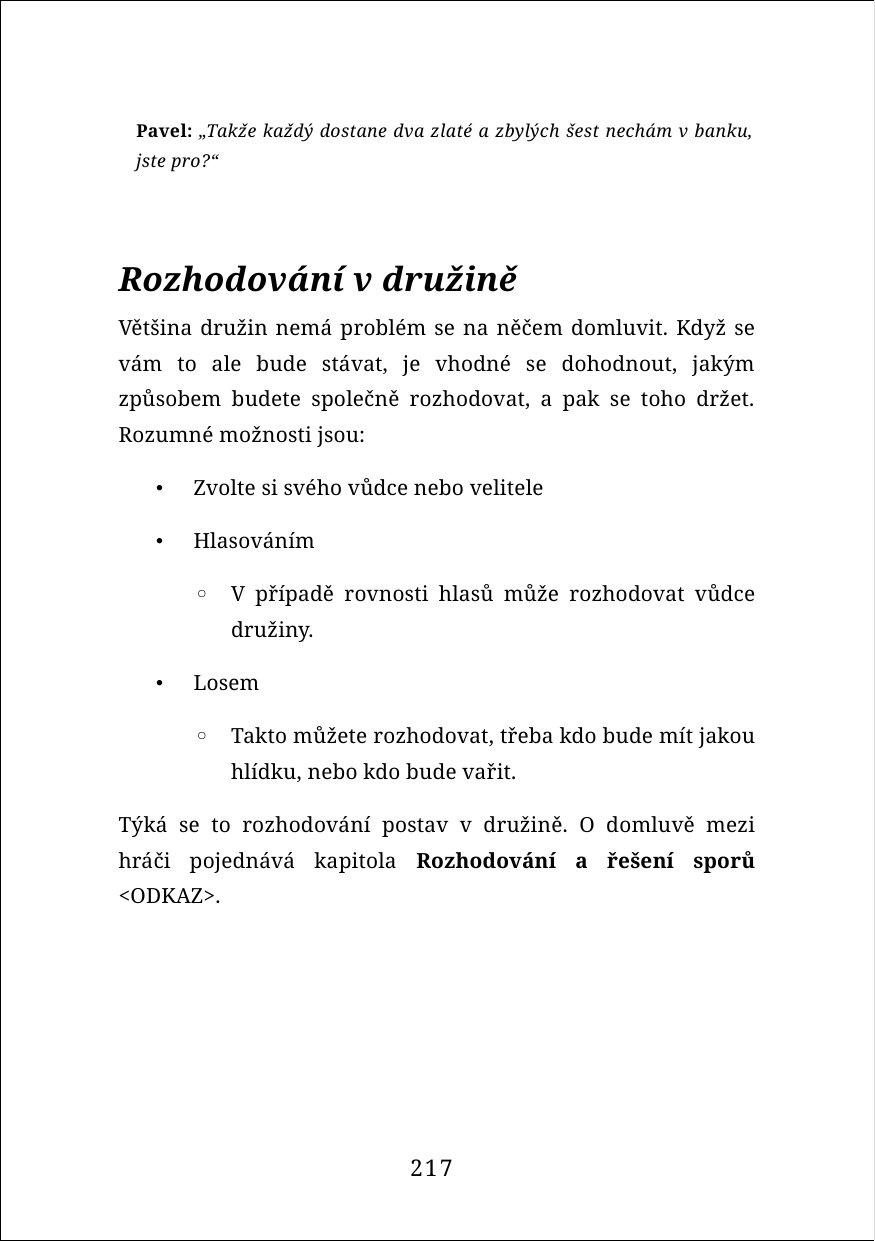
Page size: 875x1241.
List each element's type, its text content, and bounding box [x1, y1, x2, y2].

text Týká se to rozhodování postav v družině. O domluvě mezi hráči pojednává kapitola Rozhodování a řešení sporů <ODKAZ>. [118, 810, 756, 910]
list Losem [156, 668, 756, 697]
list V případě rovnosti hlasů může rozhodovat vůdce družiny. [193, 579, 756, 643]
list Hlasováním [156, 526, 756, 555]
list Takto můžete rozhodovat, třeba kdo bude mít jakou hlídku, nebo kdo bude vařit. [193, 722, 756, 786]
subtitle Rozhodování v družině [118, 256, 756, 302]
text Většina družin nemá problém se na něčem domluvit. Když se vám to ale bude stávat, je vhodné se dohodnout, jakým způsobem budete společně rozhodovat, a pak se toho držet. Rozumné možnosti jsou: [118, 313, 756, 448]
text Pavel: „Takže každý dostane dva zlaté a zbylých šest nechám v banku, jste pro?“ [136, 118, 756, 203]
list Zvolte si svého vůdce nebo velitele [156, 473, 756, 502]
